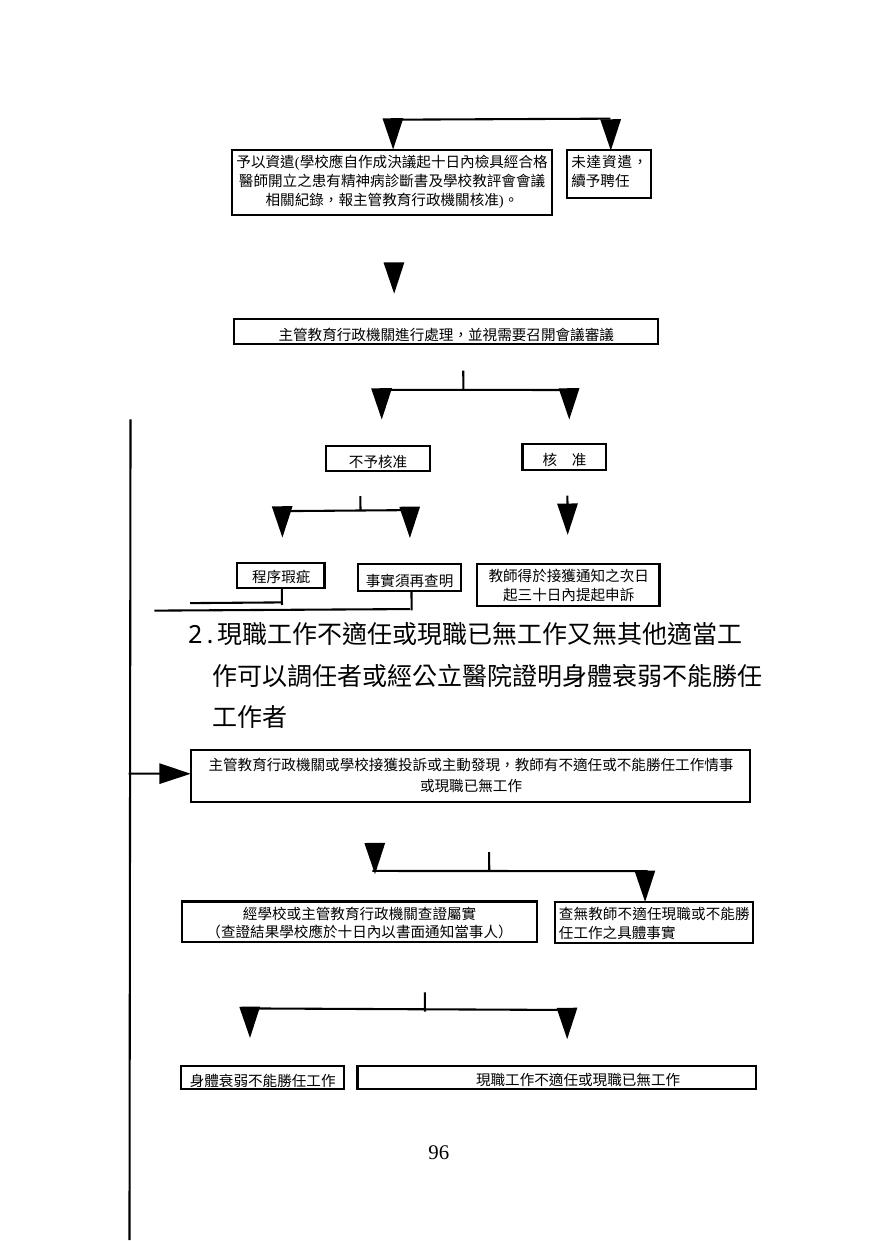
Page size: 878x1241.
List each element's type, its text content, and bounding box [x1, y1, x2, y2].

text 主管教育行政機關或學校接獲投訴或主動發現，教師有不適任或不能勝任工作情事或現職已無工作 [201, 753, 740, 795]
text 教師得於接獲通知之次日起三十日內提起申訴 [481, 567, 656, 603]
text 核 准 [526, 449, 602, 467]
text 事實須再查明 [362, 569, 457, 589]
text 現職工作不適任或現職已無工作 [367, 1071, 746, 1086]
text 2.現職工作不適任或現職已無工作又無其他適當工作可以調任者或經公立醫院證明身體衰弱不能勝任工作者 [132, 614, 765, 734]
text （查證結果學校應於十日內以書面通知當事人） [186, 923, 533, 939]
text 不予核准 [329, 451, 426, 468]
text 身體衰弱不能勝任工作 [185, 1071, 340, 1087]
text 查無教師不適任現職或不能勝任工作之具體事實 [559, 904, 749, 940]
text 主管教育行政機關進行處理，並視需要召開會議審議 [238, 324, 654, 341]
text [112, 614, 129, 734]
text 程序瑕疵 [241, 566, 321, 585]
text 經學校或主管教育行政機關查證屬實 [186, 904, 533, 923]
text 予以資遣(學校應自作成決議起十日內檢具經合格醫師開立之患有精神病診斷書及學校教評會會議相關紀錄，報主管教育行政機關核准)。 [236, 153, 548, 209]
text 未達資遣，續予聘任 [571, 153, 647, 190]
